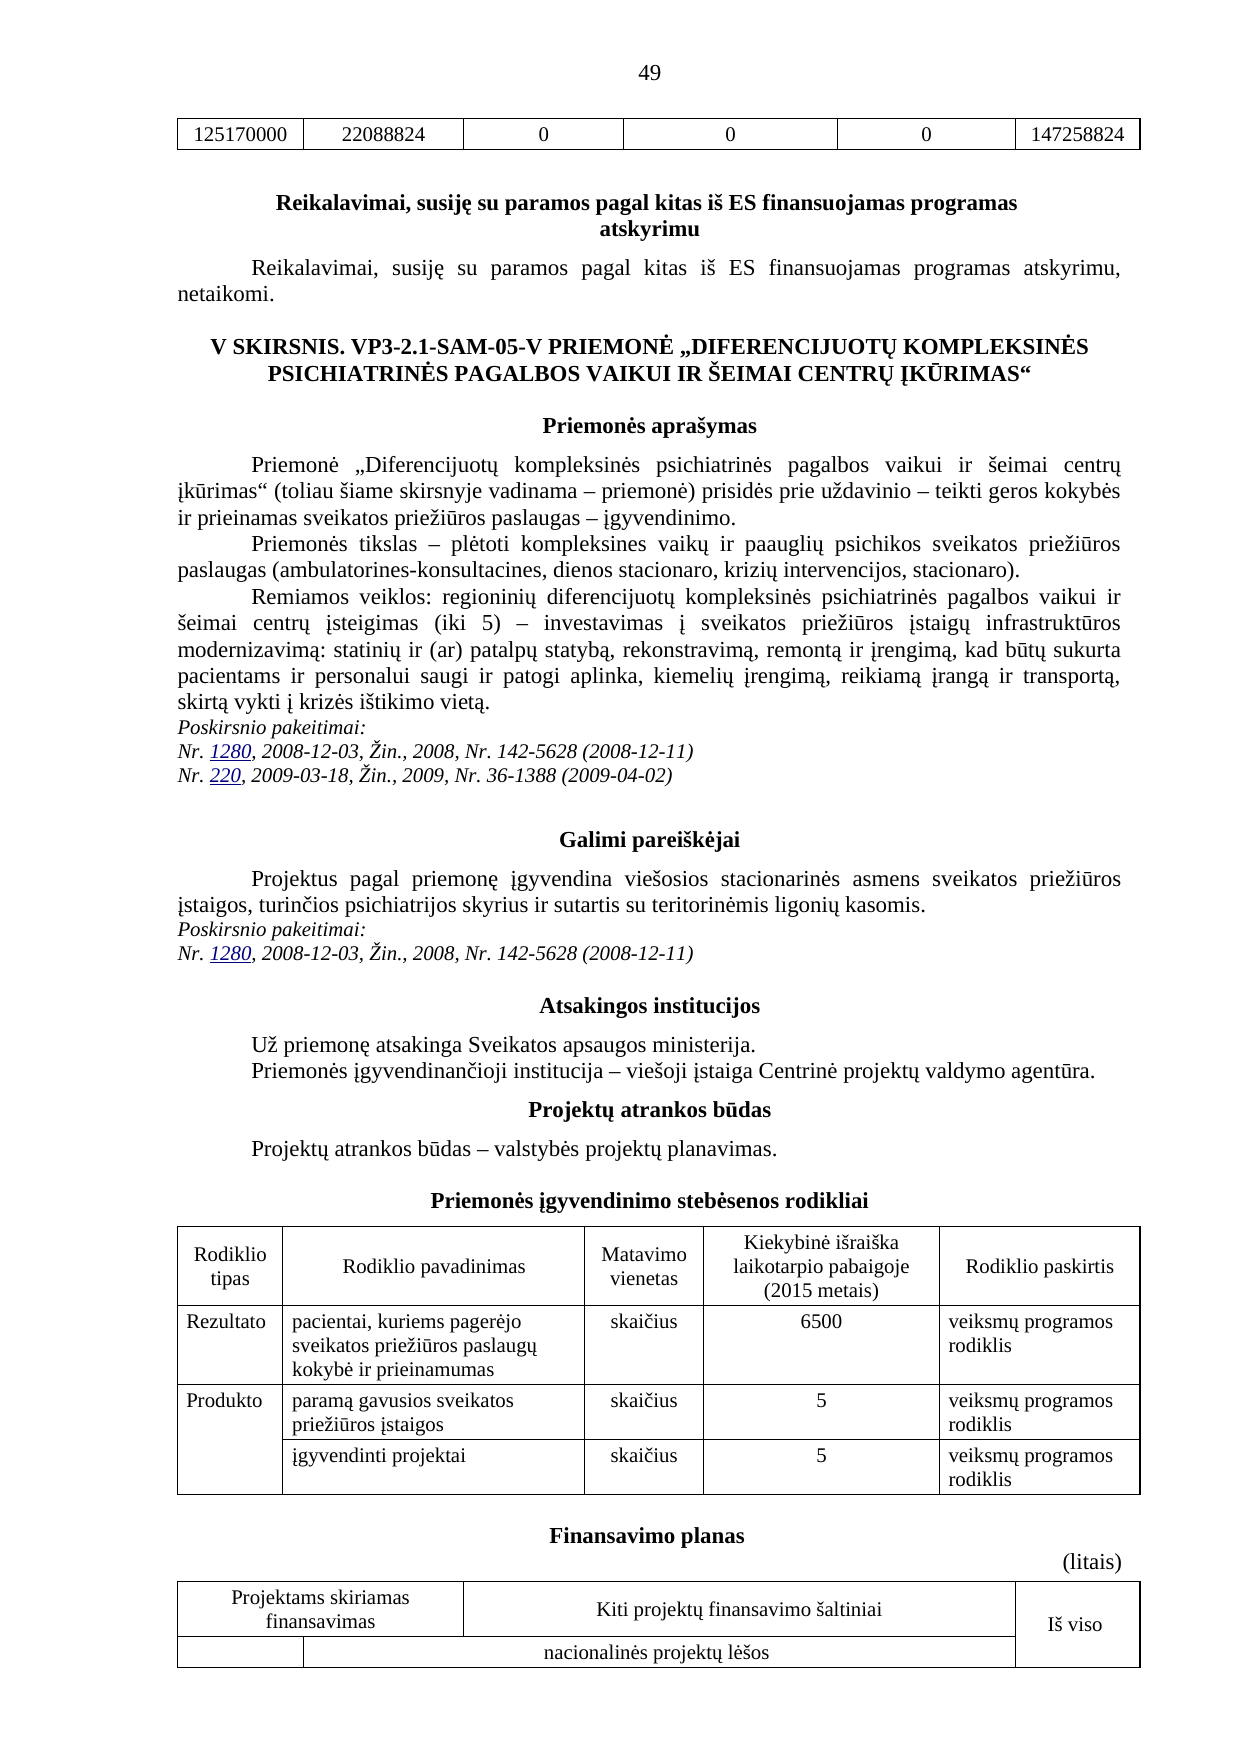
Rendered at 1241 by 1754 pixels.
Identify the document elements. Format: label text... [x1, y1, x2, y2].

text Nr. 1280, 2008-12-03, Žin., 2008, Nr. 142-5628 (2008-12-11) [177, 941, 1122, 965]
text Galimi pareiškėjai [177, 826, 1122, 852]
text Reikalavimai, susiję su paramos pagal kitas iš ES finansuojamas programas atskyrimu, netaikomi. [177, 254, 1122, 307]
text Priemonė „Diferencijuotų kompleksinės psichiatrinės pagalbos vaikui ir šeimai centrų įkūrimas“ (toliau šiame skirsnyje vadinama – priemonė) prisidės prie uždavinio – teikti geros kokybės ir prieinamas sveikatos priežiūros paslaugas – įgyvendinimo. [177, 451, 1122, 530]
subtitle V SKIRSNIS. VP3-2.1-SAM-05-V PRIEMONĖ „DIFERENCIJUOTŲ KOMPLEKSINĖS PSICHIATRINĖS PAGALBOS VAIKUI IR ŠEIMAI CENTRŲ ĮKŪRIMAS“ [177, 333, 1122, 386]
table_cell 0 [838, 119, 1015, 149]
table_cell veiksmų programos rodiklis [940, 1306, 1139, 1384]
text Priemonės įgyvendinančioji institucija – viešoji įstaiga Centrinė projektų valdymo agentūra. [177, 1057, 1122, 1083]
text Projektų atrankos būdas – valstybės projektų planavimas. [177, 1135, 1122, 1161]
table_cell 22088824 [304, 119, 463, 149]
table_header Matavimo vienetas [585, 1227, 703, 1305]
table_cell 6500 [704, 1306, 939, 1384]
table_cell skaičius [585, 1385, 703, 1439]
table_cell [178, 1637, 303, 1667]
table_cell 5 [704, 1385, 939, 1439]
text Projektus pagal priemonę įgyvendina viešosios stacionarinės asmens sveikatos priežiūros įstaigos, turinčios psichiatrijos skyrius ir sutartis su teritorinėmis ligonių kasomis. [177, 864, 1122, 917]
text Priemonės tikslas – plėtoti kompleksines vaikų ir paauglių psichikos sveikatos priežiūros paslaugas (ambulatorines-konsultacines, dienos stacionaro, krizių intervencijos, stacionaro). [177, 530, 1122, 583]
text (litais) [177, 1548, 1122, 1574]
table_cell Produkto [178, 1385, 282, 1494]
table_header Kiekybinė išraiška laikotarpio pabaigoje (2015 metais) [704, 1227, 939, 1305]
table_cell 147258824 [1016, 119, 1139, 149]
text Projektų atrankos būdas [177, 1096, 1122, 1122]
table_cell skaičius [585, 1440, 703, 1494]
table_cell veiksmų programos rodiklis [940, 1440, 1139, 1494]
table_header Rodiklio tipas [178, 1227, 282, 1305]
table_header Kiti projektų finansavimo šaltiniai [464, 1582, 1015, 1636]
text Atsakingos institucijos [177, 992, 1122, 1018]
text Nr. 220, 2009-03-18, Žin., 2009, Nr. 36-1388 (2009-04-02) [177, 763, 1122, 787]
table_header Rodiklio pavadinimas [283, 1227, 584, 1305]
table_header Projektams skiriamas finansavimas [178, 1582, 463, 1636]
text Poskirsnio pakeitimai: [177, 917, 1122, 941]
table_cell nacionalinės projektų lėšos [304, 1637, 1015, 1667]
table_header Rodiklio paskirtis [940, 1227, 1139, 1305]
text Reikalavimai, susiję su paramos pagal kitas iš ES finansuojamas programas atskyrimu [177, 189, 1122, 242]
table_cell skaičius [585, 1306, 703, 1384]
table_cell 5 [704, 1440, 939, 1494]
table_cell įgyvendinti projektai [283, 1440, 584, 1494]
table_cell Rezultato [178, 1306, 282, 1384]
table_cell paramą gavusios sveikatos priežiūros įstaigos [283, 1385, 584, 1439]
table_cell pacientai, kuriems pagerėjo sveikatos priežiūros paslaugų kokybė ir prieinamumas [283, 1306, 584, 1384]
text Priemonės aprašymas [177, 412, 1122, 439]
table_header Iš viso [1016, 1582, 1139, 1667]
table_cell 0 [624, 119, 837, 149]
table_cell veiksmų programos rodiklis [940, 1385, 1139, 1439]
text Už priemonę atsakinga Sveikatos apsaugos ministerija. [177, 1031, 1122, 1057]
table_cell 125170000 [178, 119, 303, 149]
text Poskirsnio pakeitimai: [177, 715, 1122, 739]
text Remiamos veiklos: regioninių diferencijuotų kompleksinės psichiatrinės pagalbos vaikui ir šeimai centrų įsteigimas (iki 5) – investavimas į sveikatos priežiūros įstaigų infrastruktūros modernizavimą: statinių ir (ar) patalpų statybą, rekonstravimą, remontą ir įrengimą, kad būtų sukurta pacientams ir personalui saugi ir patogi aplinka, kiemelių įrengimą, reikiamą įrangą ir transportą, skirtą vykti į krizės ištikimo vietą. [177, 583, 1122, 715]
table_cell 0 [464, 119, 623, 149]
text Nr. 1280, 2008-12-03, Žin., 2008, Nr. 142-5628 (2008-12-11) [177, 739, 1122, 763]
text Finansavimo planas [177, 1522, 1122, 1548]
text Priemonės įgyvendinimo stebėsenos rodikliai [177, 1187, 1122, 1214]
